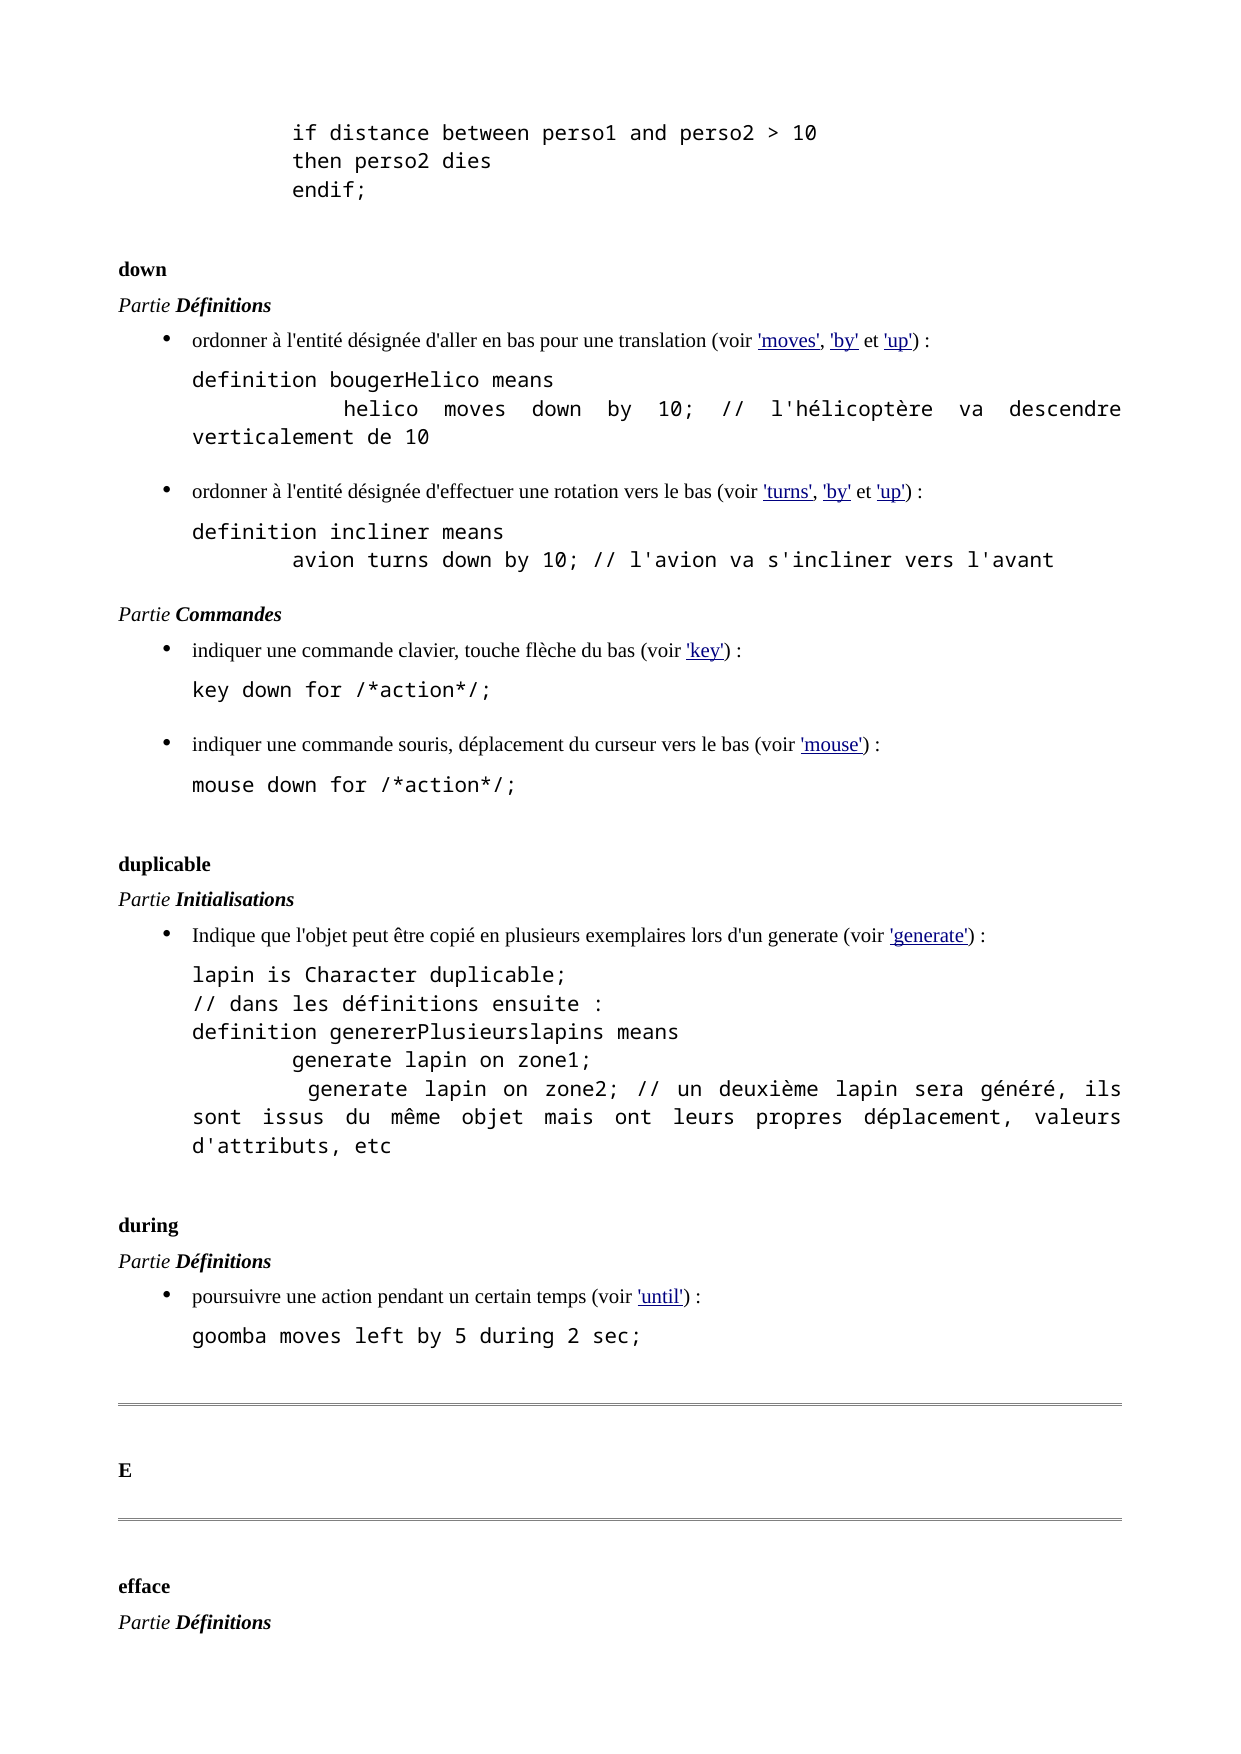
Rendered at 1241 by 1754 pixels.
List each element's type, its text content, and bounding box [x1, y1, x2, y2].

list poursuivre une action pendant un certain temps (voir 'until') : [162, 1285, 1122, 1309]
list endif; [162, 175, 1122, 203]
list ordonner à l'entité désignée d'aller en bas pour une translation (voir 'moves', 'by' et 'up') : [162, 329, 1122, 353]
subtitle efface [118, 1575, 1122, 1598]
list Indique que l'objet peut être copié en plusieurs exemplaires lors d'un generate (voir 'generate') : [162, 924, 1122, 948]
list generate lapin on zone2; // un deuxième lapin sera généré, ils sont issus du même objet mais ont leurs propres déplacement, valeurs d'attributs, etc [162, 1074, 1122, 1159]
text Partie Définitions [118, 293, 1122, 317]
subtitle duplicable [118, 853, 1122, 876]
list indiquer une commande souris, déplacement du curseur vers le bas (voir 'mouse') : [162, 733, 1122, 757]
list helico moves down by 10; // l'hélicoptère va descendre verticalement de 10 [162, 394, 1122, 451]
list key down for /*action*/; [162, 675, 1122, 704]
list definition genererPlusieurslapins means [162, 1017, 1122, 1046]
list definition bougerHelico means [162, 366, 1122, 394]
subtitle down [118, 258, 1122, 281]
list indiquer une commande clavier, touche flèche du bas (voir 'key') : [162, 639, 1122, 663]
list goomba moves left by 5 during 2 sec; [162, 1322, 1122, 1350]
list ordonner à l'entité désignée d'effectuer une rotation vers le bas (voir 'turns', 'by' et 'up') : [162, 480, 1122, 504]
list mouse down for /*action*/; [162, 770, 1122, 798]
text Partie Commandes [118, 603, 1122, 626]
list definition incliner means [162, 517, 1122, 545]
list generate lapin on zone1; [162, 1046, 1122, 1074]
list if distance between perso1 and perso2 > 10 [162, 118, 1122, 147]
subtitle E [118, 1459, 1122, 1482]
text Partie Définitions [118, 1611, 1122, 1634]
list avion turns down by 10; // l'avion va s'incliner vers l'avant [162, 545, 1122, 574]
text Partie Définitions [118, 1249, 1122, 1273]
text Partie Initialisations [118, 888, 1122, 911]
list lapin is Character duplicable; [162, 960, 1122, 989]
list then perso2 dies [162, 147, 1122, 175]
list // dans les définitions ensuite : [162, 989, 1122, 1017]
subtitle during [118, 1214, 1122, 1237]
